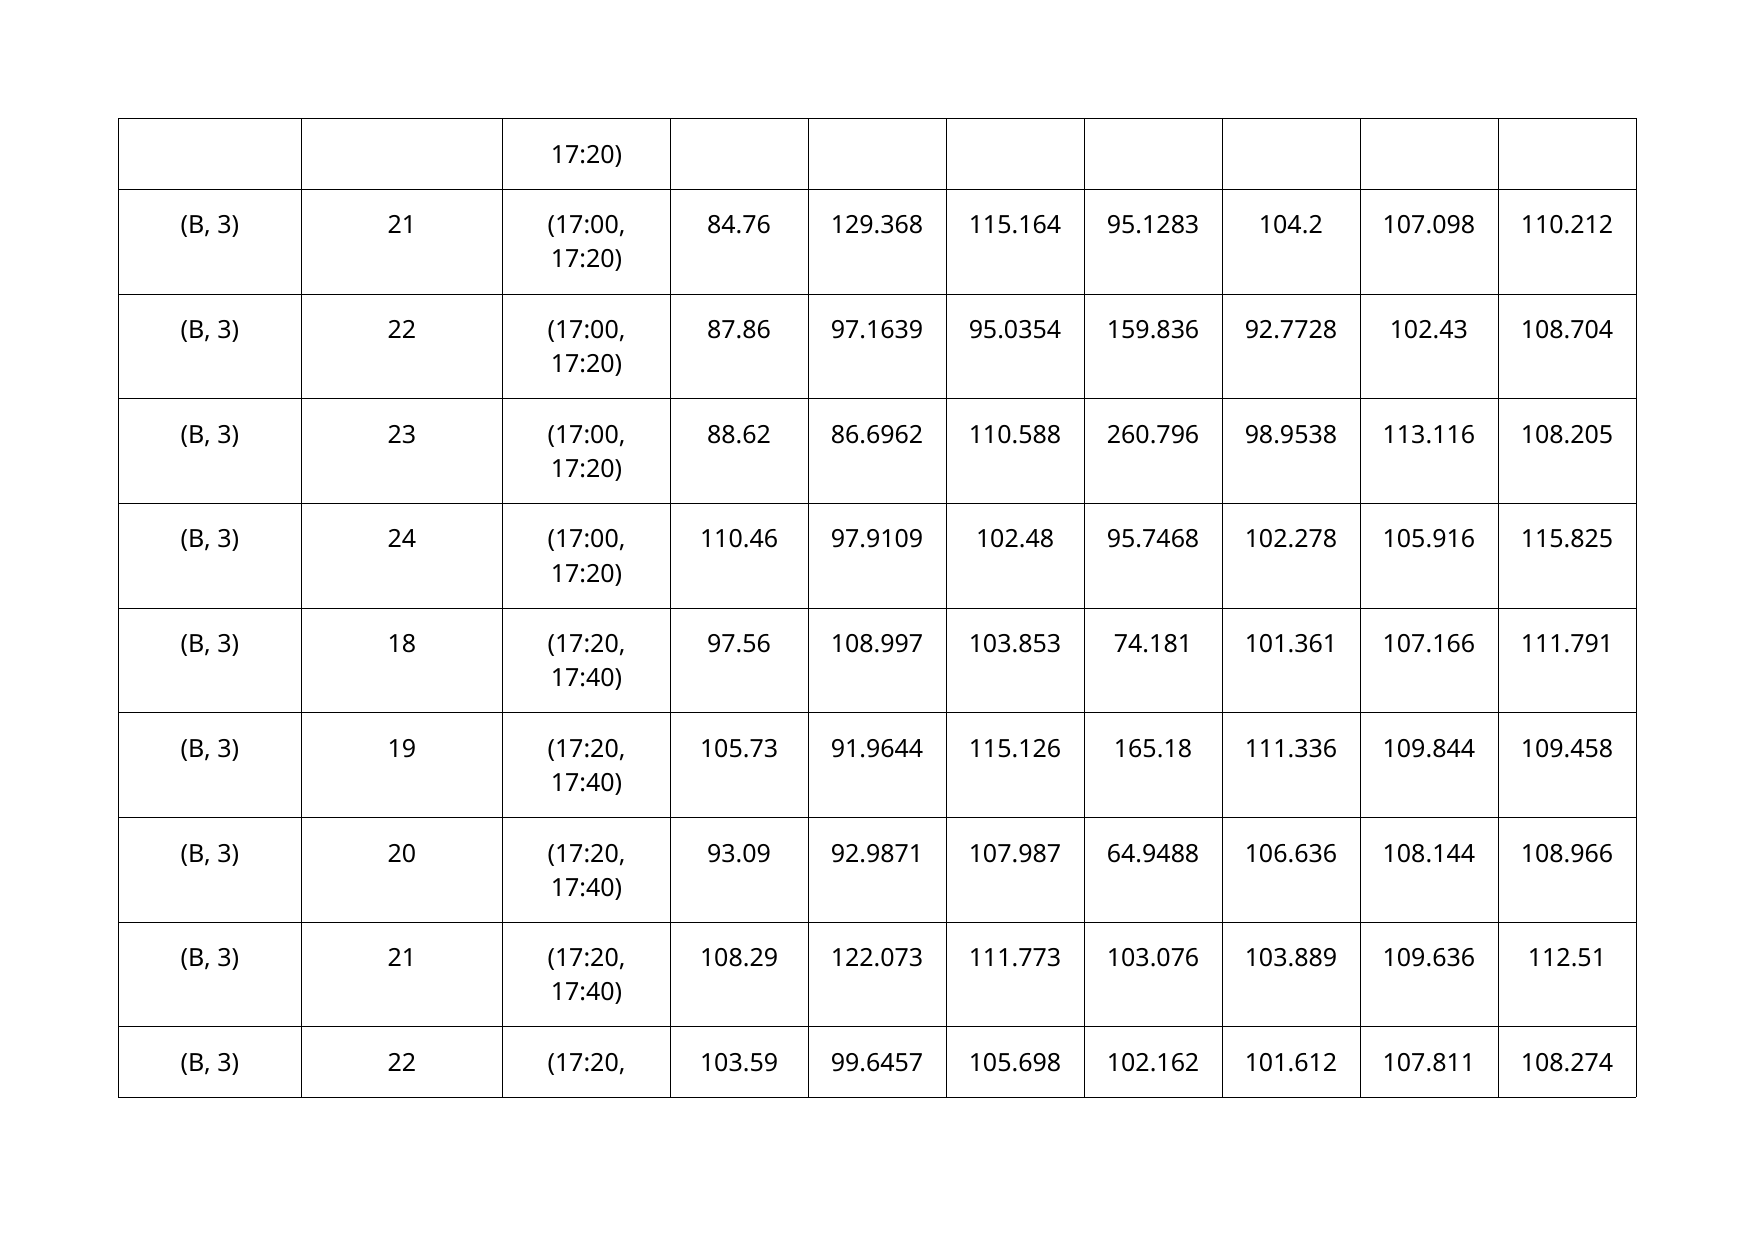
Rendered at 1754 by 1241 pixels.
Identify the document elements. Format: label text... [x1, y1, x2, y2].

table_cell (B, 3) [119, 923, 301, 1026]
table_cell 108.144 [1361, 818, 1498, 922]
table_cell 103.889 [1223, 923, 1360, 1026]
table_cell 107.098 [1361, 190, 1498, 293]
table_cell 111.773 [947, 923, 1084, 1026]
table_cell 108.704 [1499, 295, 1636, 398]
table_cell 105.698 [947, 1027, 1084, 1097]
table_cell (17:20, 17:40) [503, 609, 670, 712]
table_cell 91.9644 [809, 713, 946, 817]
table_cell (17:20, 17:40) [503, 818, 670, 922]
table_cell 20 [302, 818, 502, 922]
table_cell 108.966 [1499, 818, 1636, 922]
table_cell 115.164 [947, 190, 1084, 293]
table_cell 112.51 [1499, 923, 1636, 1026]
table_cell 260.796 [1085, 399, 1222, 503]
table_cell 115.825 [1499, 504, 1636, 607]
table_cell [671, 119, 808, 189]
table_cell 105.916 [1361, 504, 1498, 607]
table_cell 98.9538 [1223, 399, 1360, 503]
table_cell 108.997 [809, 609, 946, 712]
table_cell 103.59 [671, 1027, 808, 1097]
table_cell 109.844 [1361, 713, 1498, 817]
table_cell (17:00, 17:20) [503, 399, 670, 503]
table_cell [809, 119, 946, 189]
table_cell 21 [302, 923, 502, 1026]
table_cell (B, 3) [119, 295, 301, 398]
table_cell 93.09 [671, 818, 808, 922]
table_cell 107.987 [947, 818, 1084, 922]
table_cell 17:20) [503, 119, 670, 189]
table_cell 110.588 [947, 399, 1084, 503]
table_cell 84.76 [671, 190, 808, 293]
table_cell 21 [302, 190, 502, 293]
table_cell [947, 119, 1084, 189]
table_cell 18 [302, 609, 502, 712]
table_cell 111.336 [1223, 713, 1360, 817]
table_cell 110.46 [671, 504, 808, 607]
table_cell 105.73 [671, 713, 808, 817]
table_cell (B, 3) [119, 399, 301, 503]
table_cell 108.29 [671, 923, 808, 1026]
table_cell [1085, 119, 1222, 189]
table_cell 87.86 [671, 295, 808, 398]
table_cell 101.361 [1223, 609, 1360, 712]
table_cell 111.791 [1499, 609, 1636, 712]
table_cell 107.166 [1361, 609, 1498, 712]
table_cell (17:20, 17:40) [503, 923, 670, 1026]
table_cell 107.811 [1361, 1027, 1498, 1097]
table_cell 115.126 [947, 713, 1084, 817]
table_cell 102.278 [1223, 504, 1360, 607]
table_cell 109.636 [1361, 923, 1498, 1026]
table_cell (B, 3) [119, 1027, 301, 1097]
table_cell (17:00, 17:20) [503, 190, 670, 293]
table_cell [1223, 119, 1360, 189]
table_cell 64.9488 [1085, 818, 1222, 922]
table_cell 95.7468 [1085, 504, 1222, 607]
table_cell 74.181 [1085, 609, 1222, 712]
table_cell (B, 3) [119, 190, 301, 293]
table_cell 165.18 [1085, 713, 1222, 817]
table_cell (17:20, 17:40) [503, 713, 670, 817]
table_cell 102.162 [1085, 1027, 1222, 1097]
table_cell 102.43 [1361, 295, 1498, 398]
table_cell (B, 3) [119, 609, 301, 712]
table_cell [302, 119, 502, 189]
table_cell [1499, 119, 1636, 189]
table_cell [119, 119, 301, 189]
table_cell 22 [302, 1027, 502, 1097]
table_cell 108.205 [1499, 399, 1636, 503]
table_cell 19 [302, 713, 502, 817]
table_cell 99.6457 [809, 1027, 946, 1097]
table_cell 101.612 [1223, 1027, 1360, 1097]
table_cell 97.9109 [809, 504, 946, 607]
table_cell 88.62 [671, 399, 808, 503]
table_cell 113.116 [1361, 399, 1498, 503]
table_cell (17:00, 17:20) [503, 504, 670, 607]
table_cell 159.836 [1085, 295, 1222, 398]
table_cell 104.2 [1223, 190, 1360, 293]
table_cell (B, 3) [119, 504, 301, 607]
table_cell 95.1283 [1085, 190, 1222, 293]
table_cell 108.274 [1499, 1027, 1636, 1097]
table_cell 24 [302, 504, 502, 607]
table_cell 102.48 [947, 504, 1084, 607]
table_cell 106.636 [1223, 818, 1360, 922]
table_cell [1361, 119, 1498, 189]
table_cell 129.368 [809, 190, 946, 293]
table_cell 110.212 [1499, 190, 1636, 293]
table_cell 109.458 [1499, 713, 1636, 817]
table_cell 86.6962 [809, 399, 946, 503]
table_cell (17:20, [503, 1027, 670, 1097]
table_cell 103.076 [1085, 923, 1222, 1026]
table_cell (B, 3) [119, 713, 301, 817]
table_cell 23 [302, 399, 502, 503]
table_cell 122.073 [809, 923, 946, 1026]
table_cell 95.0354 [947, 295, 1084, 398]
table_cell 103.853 [947, 609, 1084, 712]
table_cell 92.9871 [809, 818, 946, 922]
table_cell 22 [302, 295, 502, 398]
table_cell 97.56 [671, 609, 808, 712]
table_cell (B, 3) [119, 818, 301, 922]
table_cell (17:00, 17:20) [503, 295, 670, 398]
table_cell 92.7728 [1223, 295, 1360, 398]
table_cell 97.1639 [809, 295, 946, 398]
